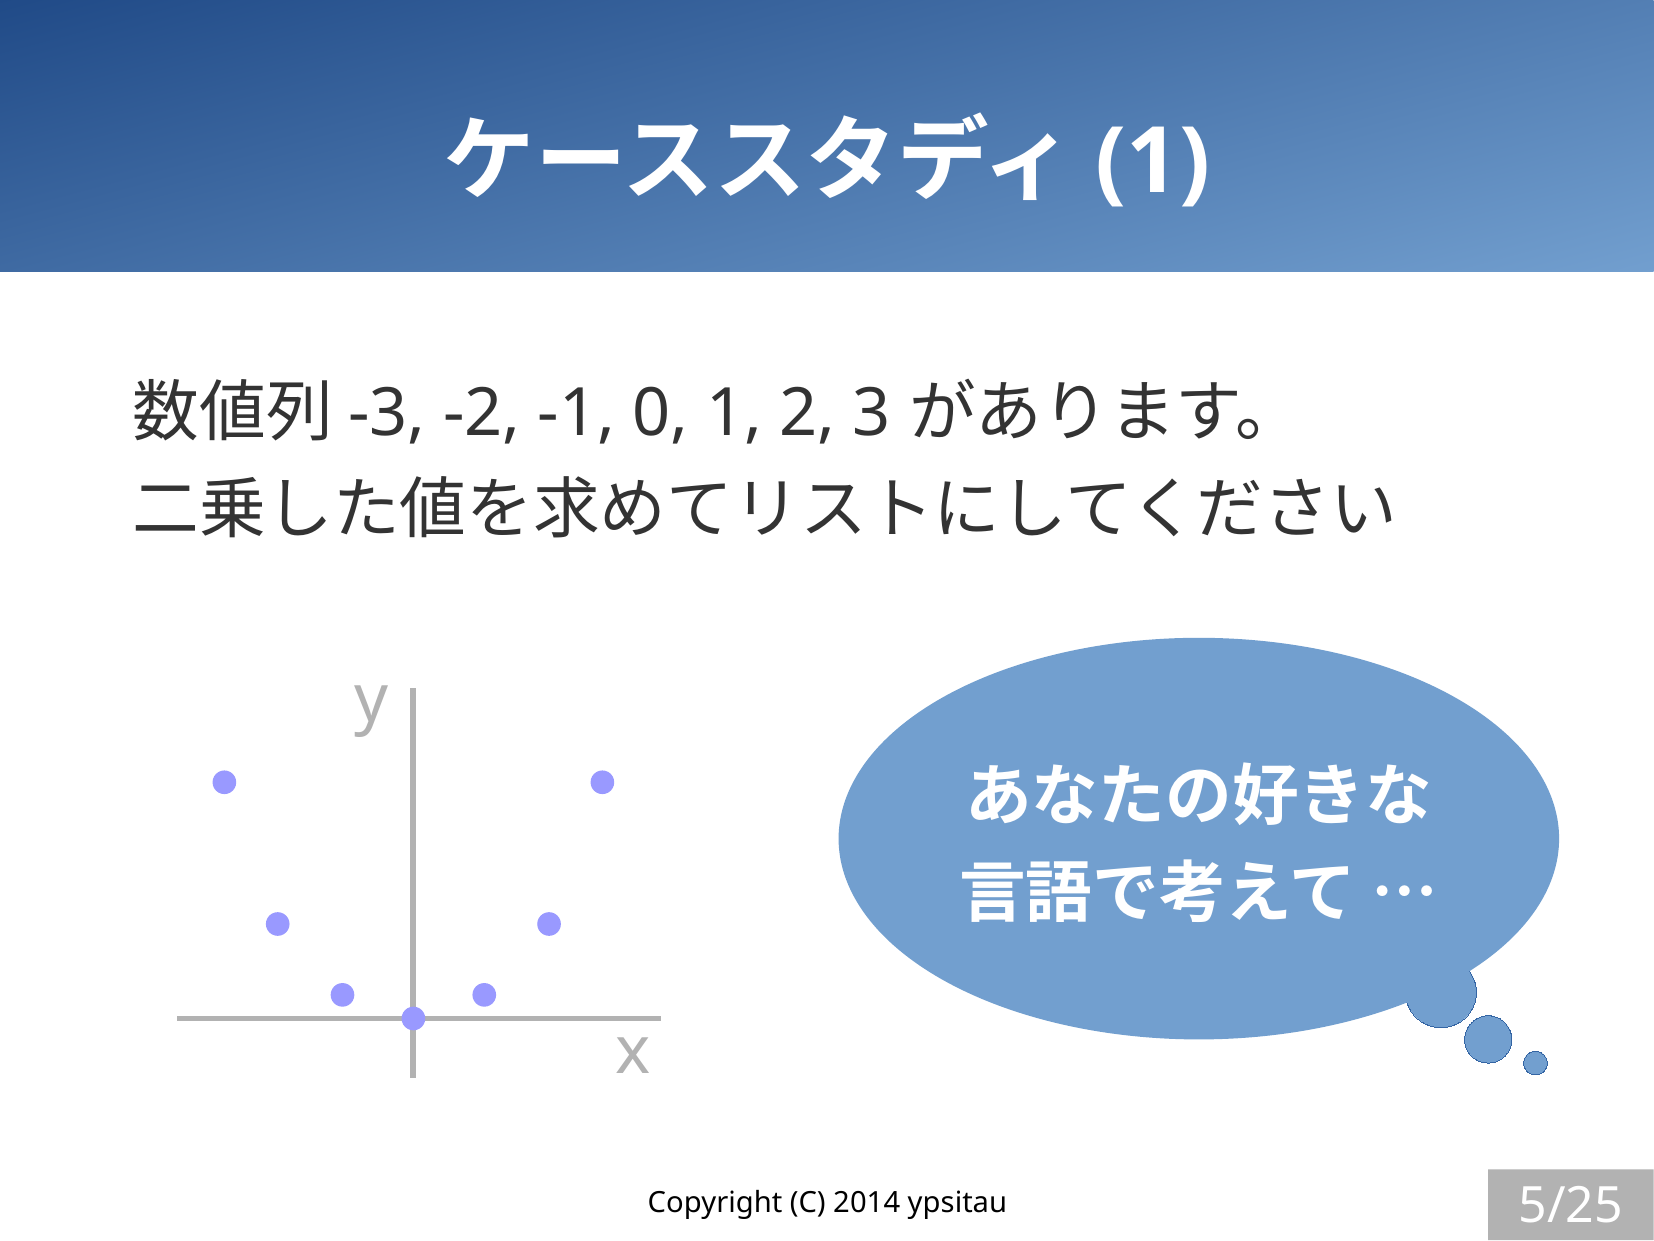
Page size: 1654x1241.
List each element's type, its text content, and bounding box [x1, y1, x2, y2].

text_box [472, 983, 497, 1007]
text_box あなたの好きな 言語で考えて … [838, 637, 1560, 1040]
text_box [537, 912, 561, 936]
text_box x [601, 994, 662, 1099]
text_box [1523, 1051, 1548, 1075]
text_box [1464, 1015, 1512, 1064]
text_box [265, 912, 290, 936]
text_box [212, 770, 237, 795]
text_box y [339, 643, 402, 747]
text_box [590, 770, 615, 795]
text_box [401, 1006, 426, 1031]
title ケーススタディ (1) [82, 49, 1571, 257]
text_box [330, 983, 355, 1007]
text_box 数値列 -3, -2, -1, 0, 1, 2, 3 があります。 二乗した値を求めてリストにしてください [118, 350, 1417, 567]
text_box [1407, 971, 1477, 1028]
